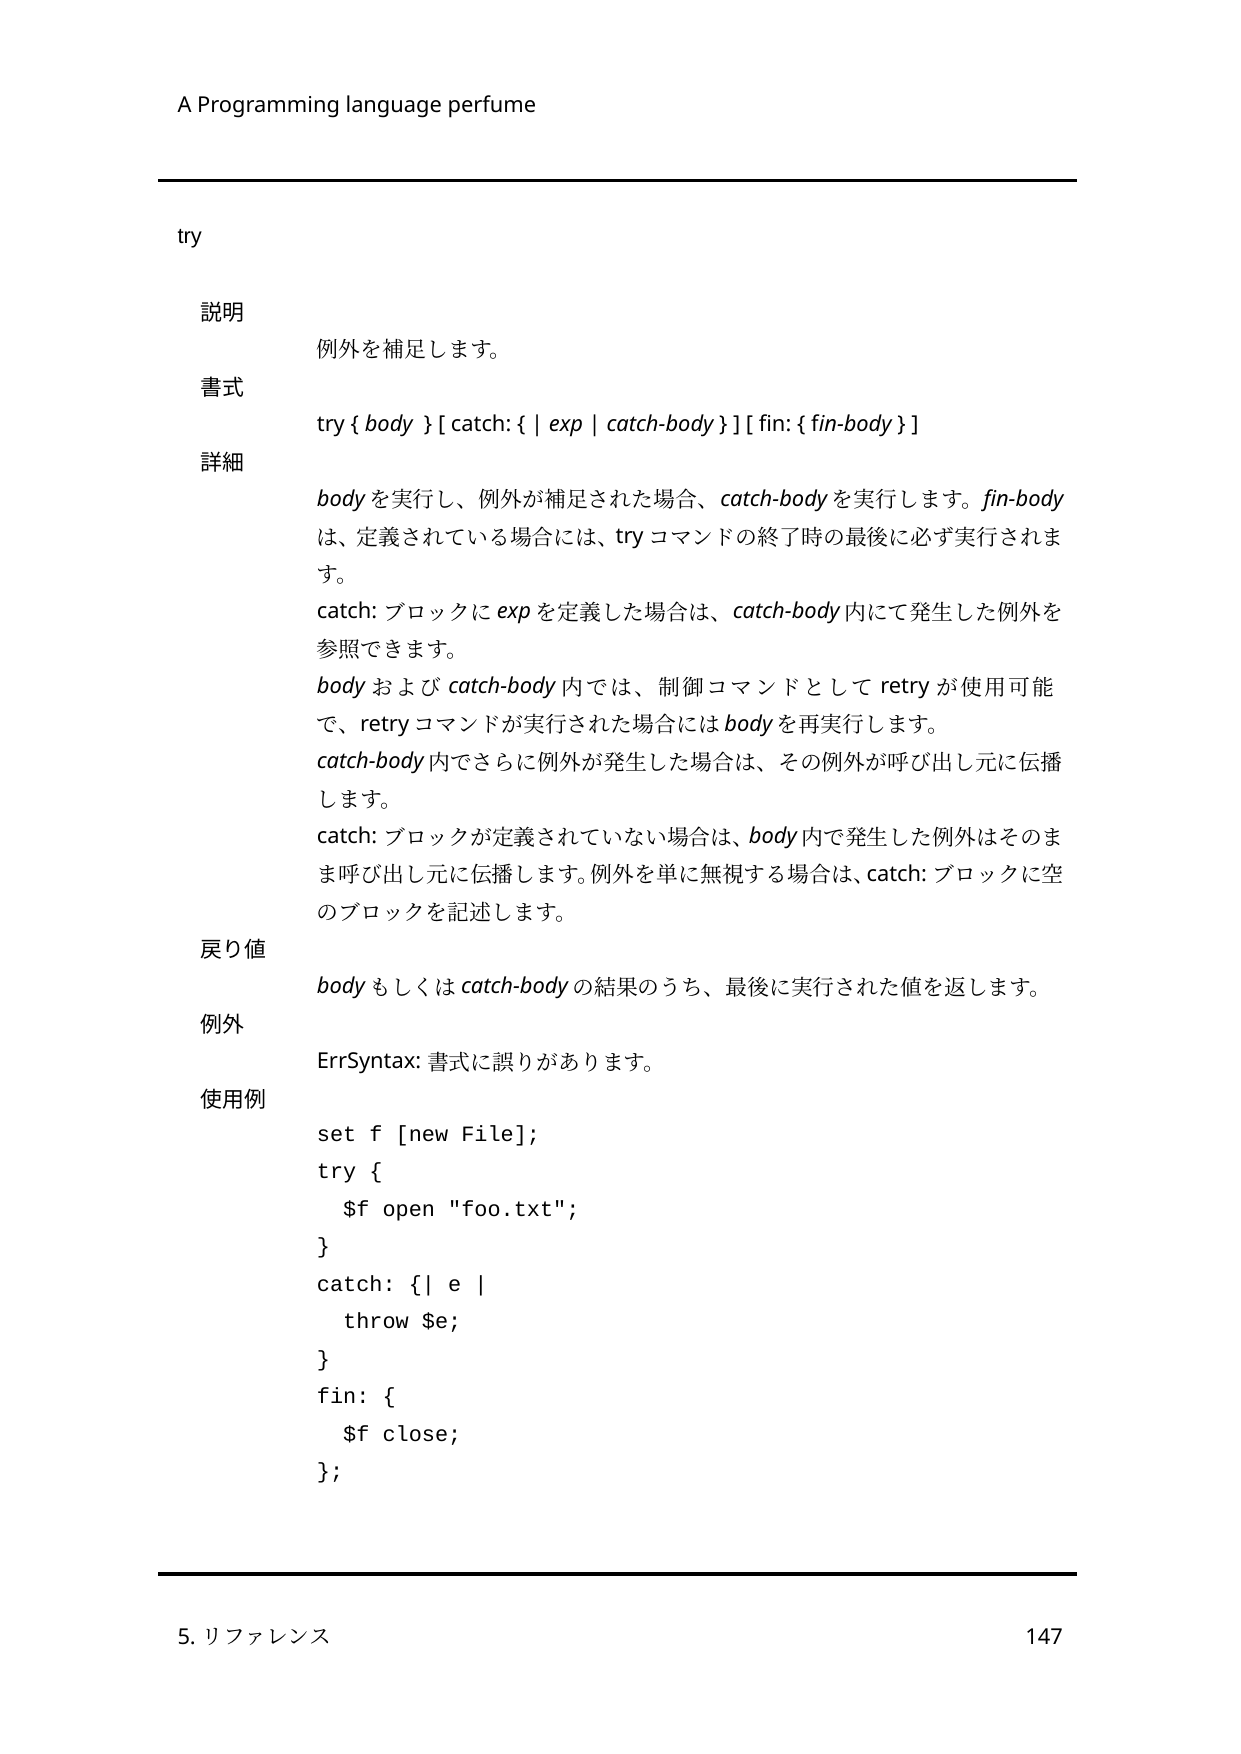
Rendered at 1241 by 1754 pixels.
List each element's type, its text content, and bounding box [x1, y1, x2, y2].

table_cell 戻り値 [200, 929, 317, 1004]
table_cell ErrSyntax: 書式に誤りがあります。 [317, 1004, 1063, 1079]
table_cell 例外 [200, 1004, 317, 1079]
table_cell 詳細 [200, 442, 317, 929]
table_header 説明 [200, 292, 317, 367]
table_cell try { body } [ catch: { | exp | catch-body } ] [ fin: { fin-body } ] [317, 367, 1063, 442]
table_cell 書式 [200, 367, 317, 442]
table_header 例外を補足します。 [317, 292, 1063, 367]
table_cell set f [new File]; try { $f open "foo.txt"; } catch: {| e | throw $e; } fin: { $f close; }; [317, 1079, 1063, 1492]
table_cell 使用例 [200, 1079, 317, 1492]
subtitle try [177, 217, 1063, 254]
table_cell bodyもしくはcatch-bodyの結果のうち、最後に実行された値を返します。 [317, 929, 1063, 1004]
table_cell bodyを実行し、例外が補足された場合、catch-bodyを実行します。fin-bodyは、定義されている場合には、tryコマンドの終了時の最後に必ず実行されます。 catch: ブロックにexpを定義した場合は、catch-body内にて発生した例外を参照できます。 bodyおよびcatch-body内では、制御コマンドとしてretryが使用可能で、retryコマンドが実行された場合にはbodyを再実行します。 catch-body内でさらに例外が発生した場合は、その例外が呼び出し元に伝播します。 catch: ブロックが定義されていない場合は、body内で発生した例外はそのまま呼び出し元に伝播します。例外を単に無視する場合は、catch: ブロックに空のブロックを記述します。 [317, 442, 1063, 929]
